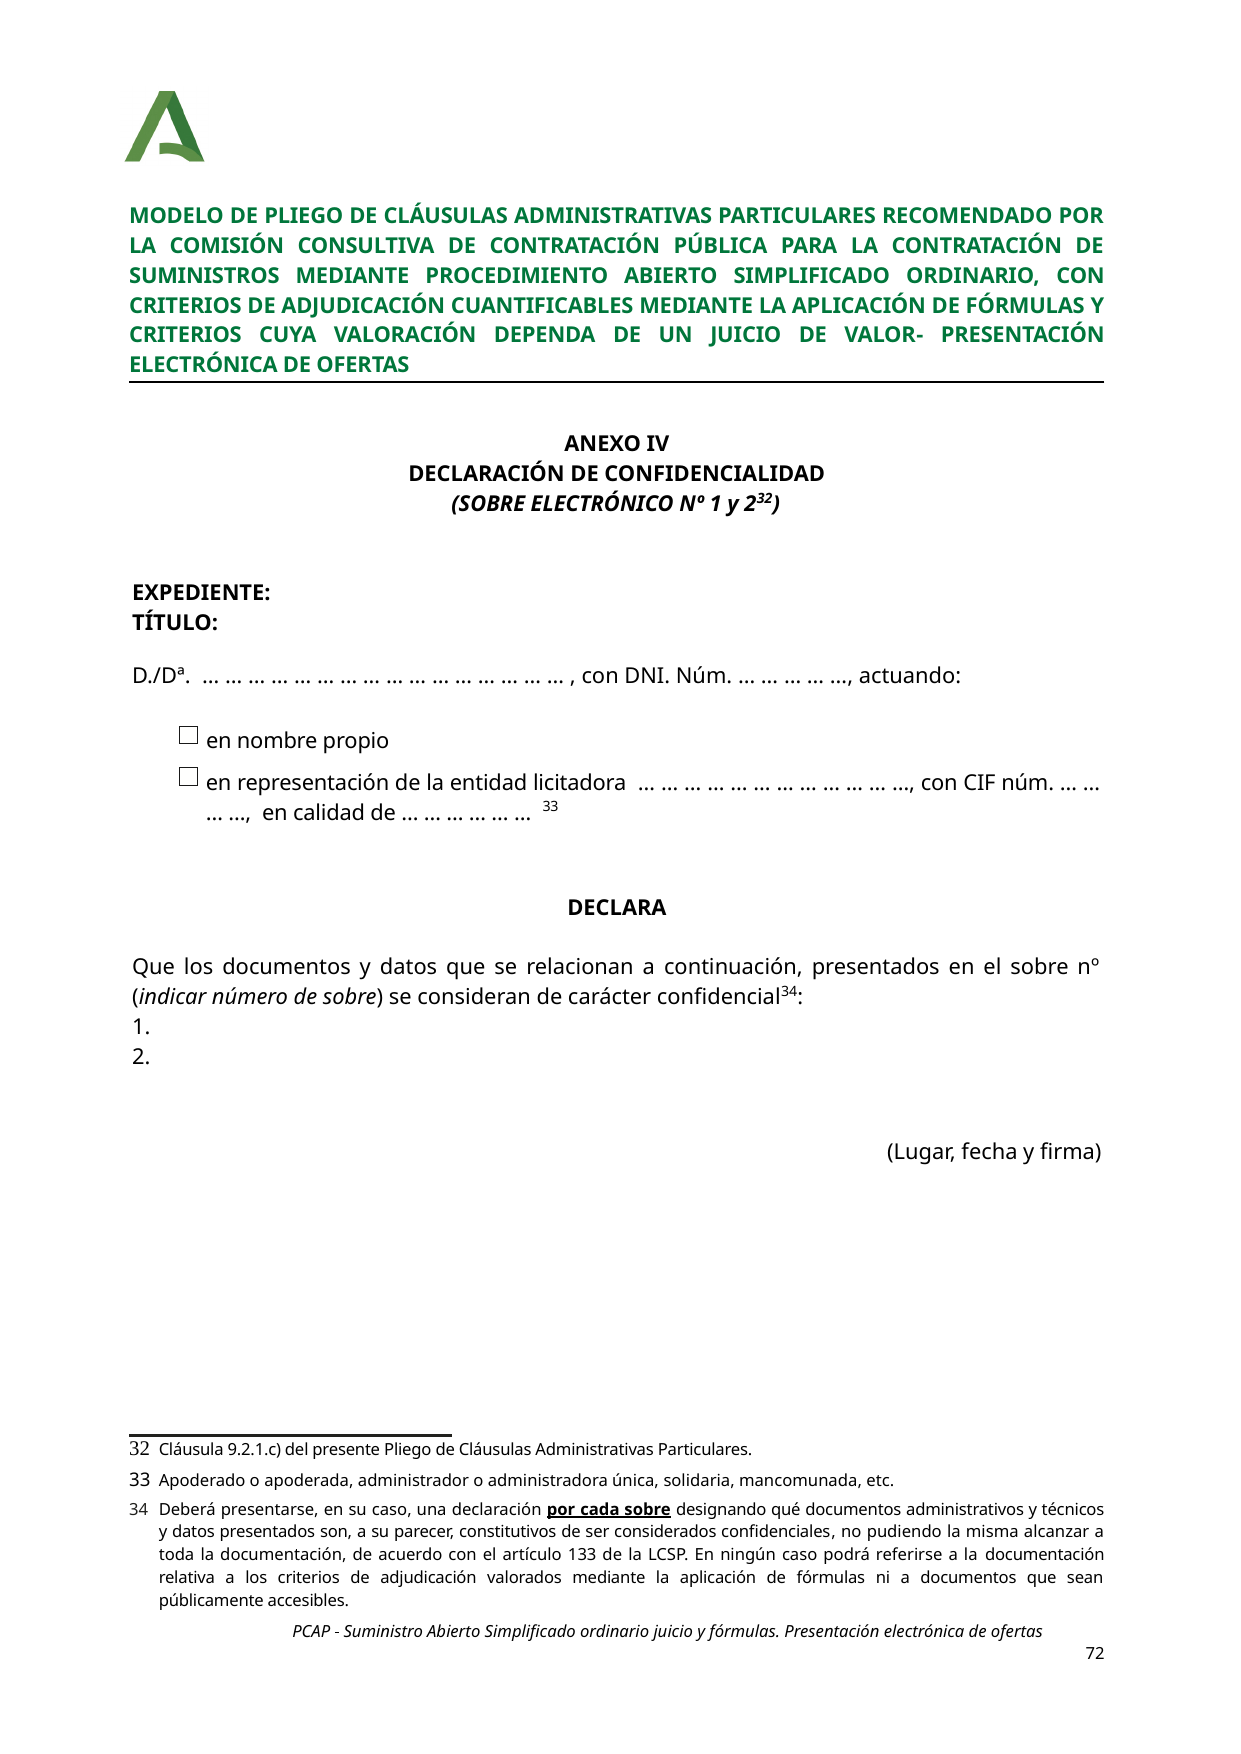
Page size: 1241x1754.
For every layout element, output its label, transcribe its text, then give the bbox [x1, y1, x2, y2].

text 2. [129, 1041, 1104, 1070]
text EXPEDIENTE: [129, 577, 1104, 607]
text Que los documentos y datos que se relacionan a continuación, presentados en el sobre nº (indicar número de sobre) se consideran de carácter confidencial: [129, 951, 1104, 1011]
text Deberá presentarse, en su caso, una declaración por cada sobre designando qué documentos administrativos y técnicos y datos presentados son, a su parecer, constitutivos de ser considerados confidenciales, no pudiendo la misma alcanzar a toda la documentación, de acuerdo con el artículo 133 de la LCSP. En ningún caso podrá referirse a la documentación relativa a los criterios de adjudicación valorados mediante la aplicación de fórmulas ni a documentos que sean públicamente accesibles. [129, 1497, 1104, 1611]
text Apoderado o apoderada, administrador o administradora única, solidaria, mancomunada, etc. [129, 1466, 1104, 1491]
text (Lugar, fecha y firma) [129, 1133, 1104, 1166]
text en representación de la entidad licitadora … … … … … … … … … … … …, con CIF núm. … … … …, en calidad de … … … … … … [203, 764, 1104, 829]
text ANEXO IV [129, 425, 1104, 458]
text TÍTULO: [129, 607, 1104, 637]
text Cláusula 9.2.1.c) del presente Pliego de Cláusulas Administrativas Particulares. [129, 1436, 1104, 1460]
text MODELO DE PLIEGO DE CLÁUSULAS ADMINISTRATIVAS PARTICULARES RECOMENDADO POR LA COMISIÓN CONSULTIVA DE CONTRATACIÓN PÚBLICA PARA LA CONTRATACIÓN DE SUMINISTROS MEDIANTE PROCEDIMIENTO ABIERTO SIMPLIFICADO ORDINARIO, CON CRITERIOS DE ADJUDICACIÓN CUANTIFICABLES MEDIANTE LA APLICACIÓN DE FÓRMULAS Y CRITERIOS CUYA VALORACIÓN DEPENDA DE UN JUICIO DE VALOR- PRESENTACIÓN ELECTRÓNICA DE OFERTAS [129, 200, 1104, 381]
text en nombre propio [203, 722, 1104, 758]
text (SOBRE ELECTRÓNICO Nº 1 y 2) [129, 488, 1104, 518]
text DECLARACIÓN DE CONFIDENCIALIDAD [129, 458, 1104, 488]
picture [120, 86, 209, 166]
text DECLARA [129, 892, 1104, 921]
text D./Dª. … … … … … … … … … … … … … … … … , con DNI. Núm. … … … … …, actuando: [129, 659, 1104, 689]
text 1. [129, 1011, 1104, 1041]
